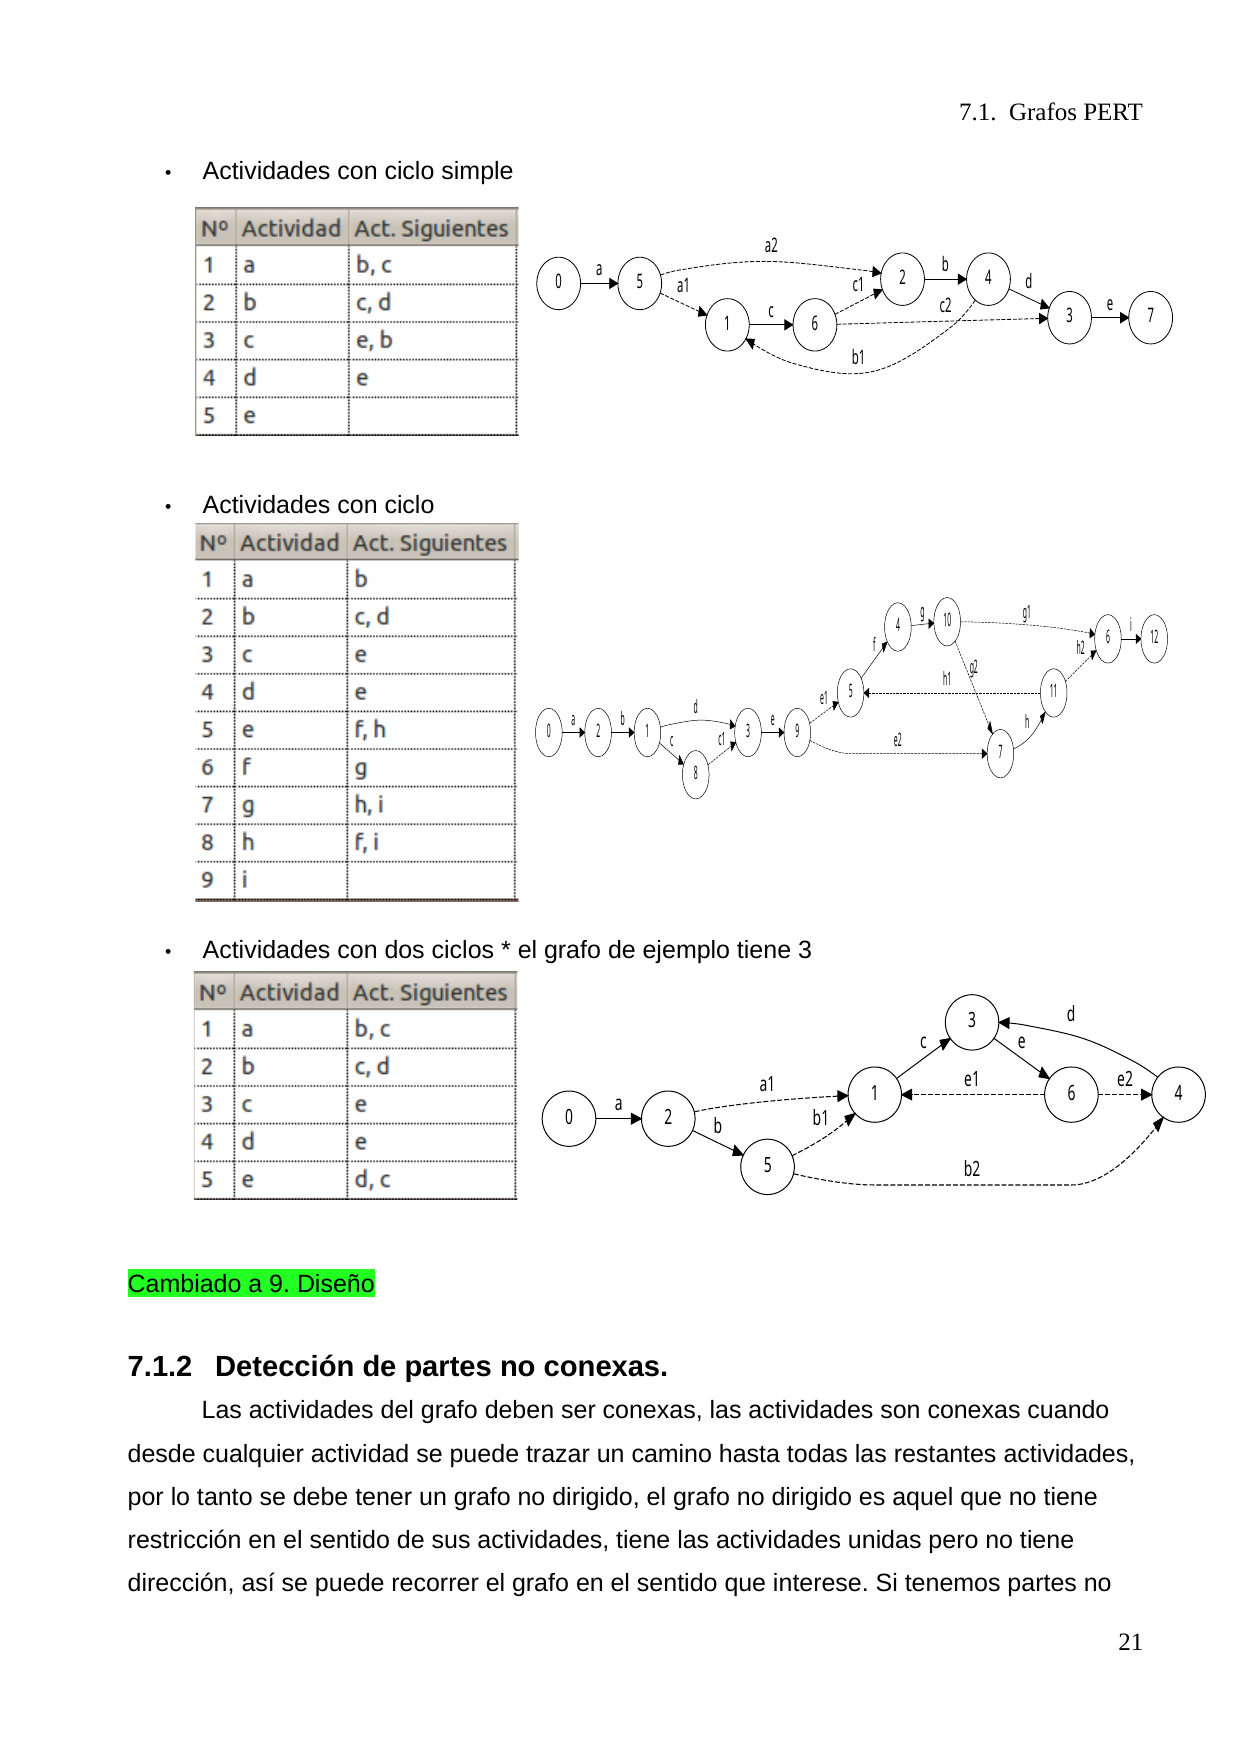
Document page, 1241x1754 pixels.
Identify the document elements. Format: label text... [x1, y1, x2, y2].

subtitle Detección de partes no conexas. [127, 1349, 1143, 1383]
picture [195, 523, 519, 902]
list Actividades con dos ciclos * el grafo de ejemplo tiene 3 [165, 935, 1143, 964]
picture [193, 971, 518, 1200]
picture [195, 207, 519, 436]
list Actividades con ciclo [165, 490, 1143, 519]
text Las actividades del grafo deben ser conexas, las actividades son conexas cuando desde cualquier actividad se puede trazar un camino hasta todas las restantes actividades, por lo tanto se debe tener un grafo no dirigido, el grafo no dirigido es aquel que no tiene restricción en el sentido de sus actividades, tiene las actividades unidas pero no tiene dirección, así se puede recorrer el grafo en el sentido que interese. Si tenemos partes no [127, 1395, 1143, 1597]
list Actividades con ciclo simple [165, 156, 1143, 185]
text Cambiado a 9. Diseño [127, 1269, 1143, 1297]
